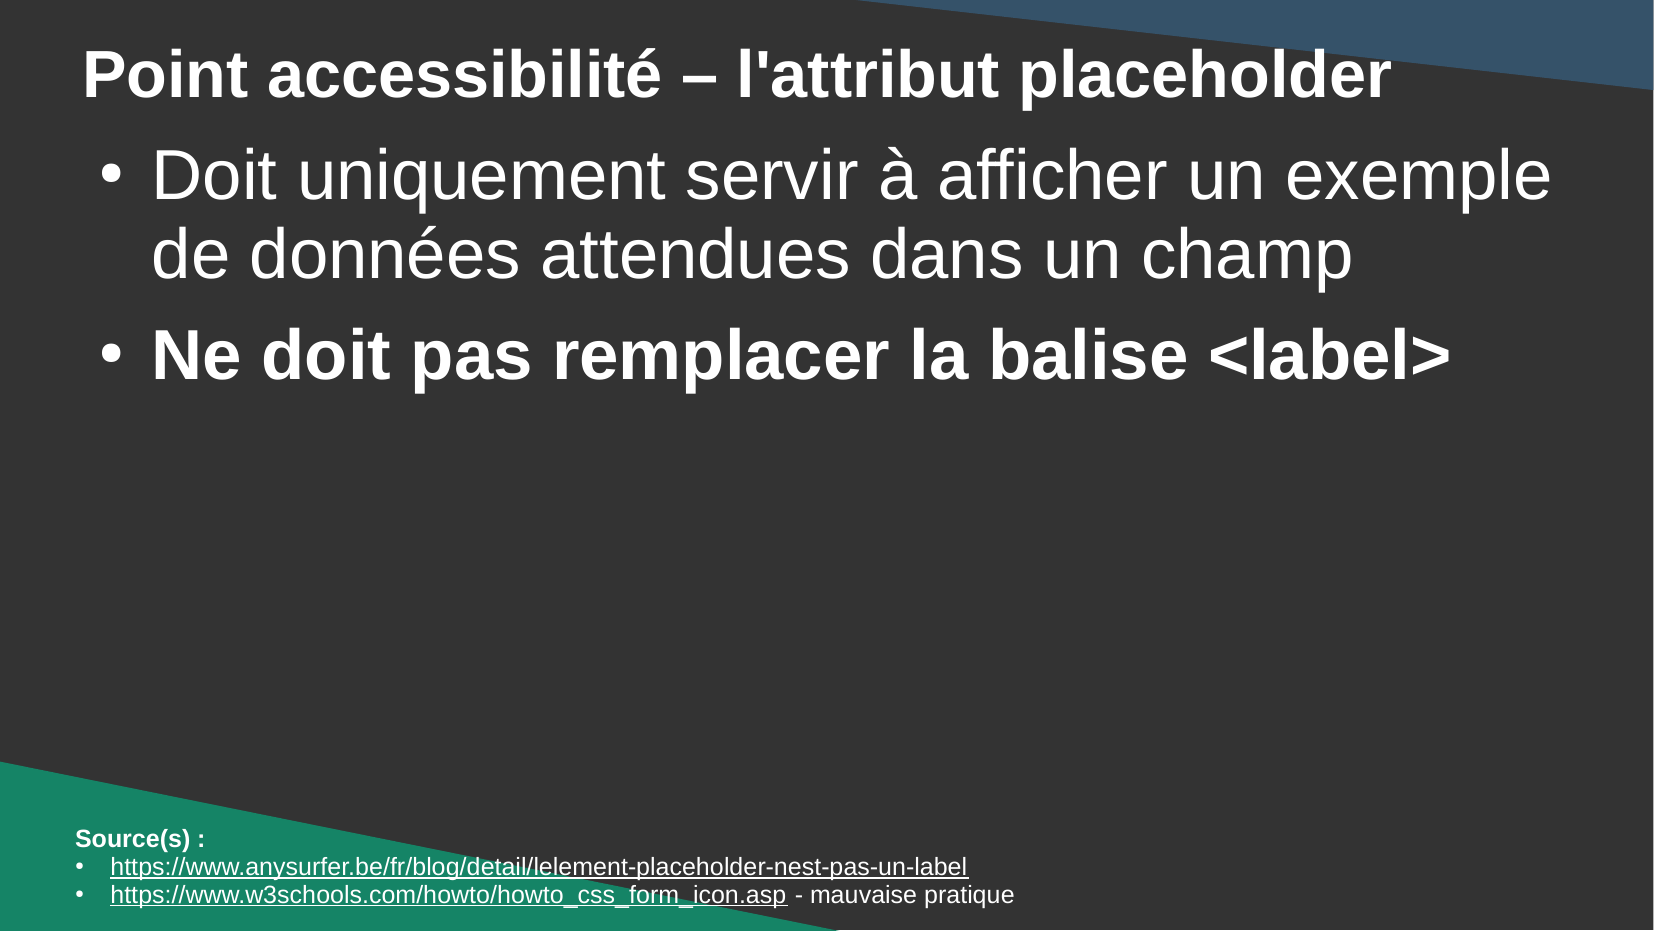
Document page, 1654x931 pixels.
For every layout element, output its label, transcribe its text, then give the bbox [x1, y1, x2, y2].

text_box Source(s) : https://www.anysurfer.be/fr/blog/detail/lelement-placeholder-nest-pas-un-label https://www.w3schools.com/howto/howto_css_form_icon.asp - mauvaise pratique [60, 817, 1546, 922]
text_box [855, 0, 1654, 91]
list Doit uniquement servir à afficher un exemple de données attendues dans un champ Ne doit pas remplacer la balise <label> [80, 135, 1605, 497]
text_box [0, 761, 840, 931]
title Point accessibilité – l'attribut placeholder [82, 37, 1571, 122]
